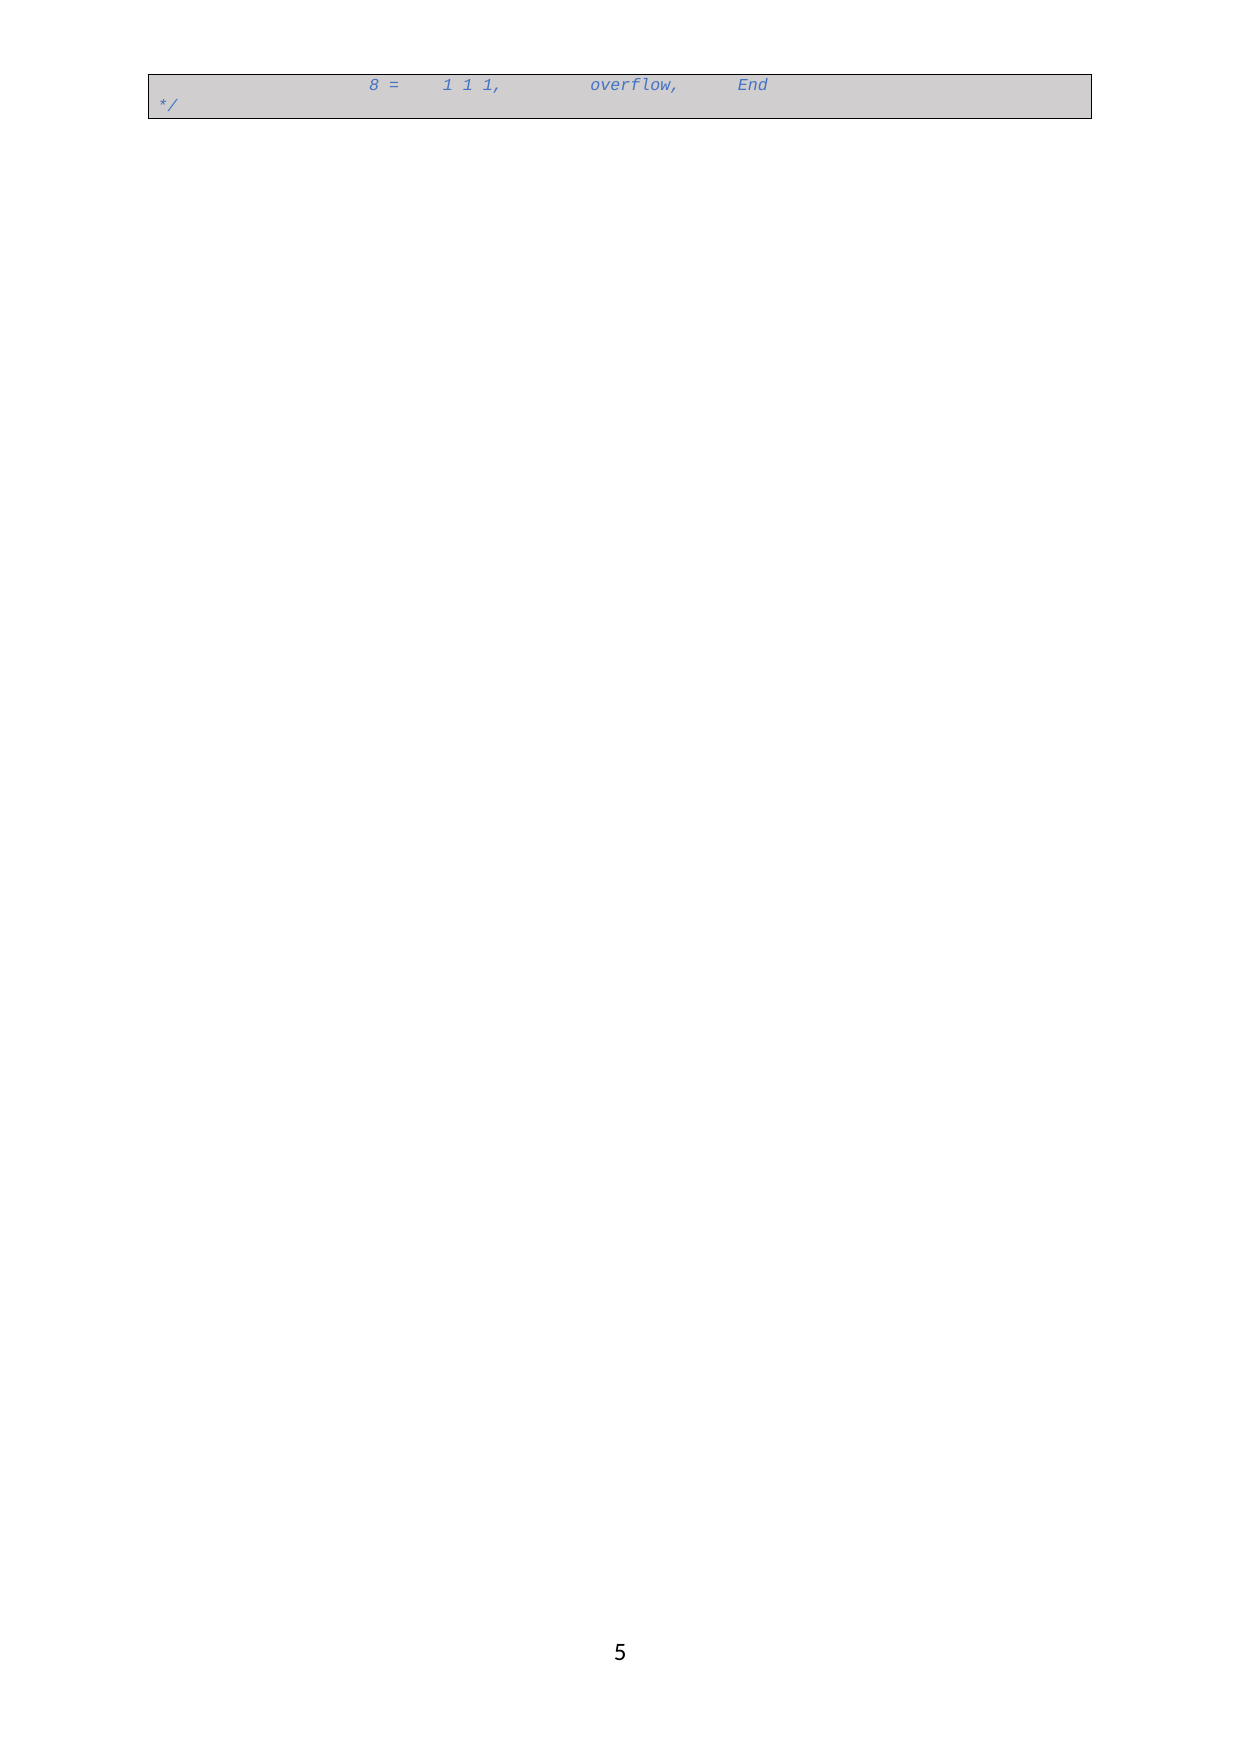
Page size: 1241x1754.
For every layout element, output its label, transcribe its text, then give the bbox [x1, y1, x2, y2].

text 8 = 1 1 1, overflow, End */ [149, 75, 1091, 118]
